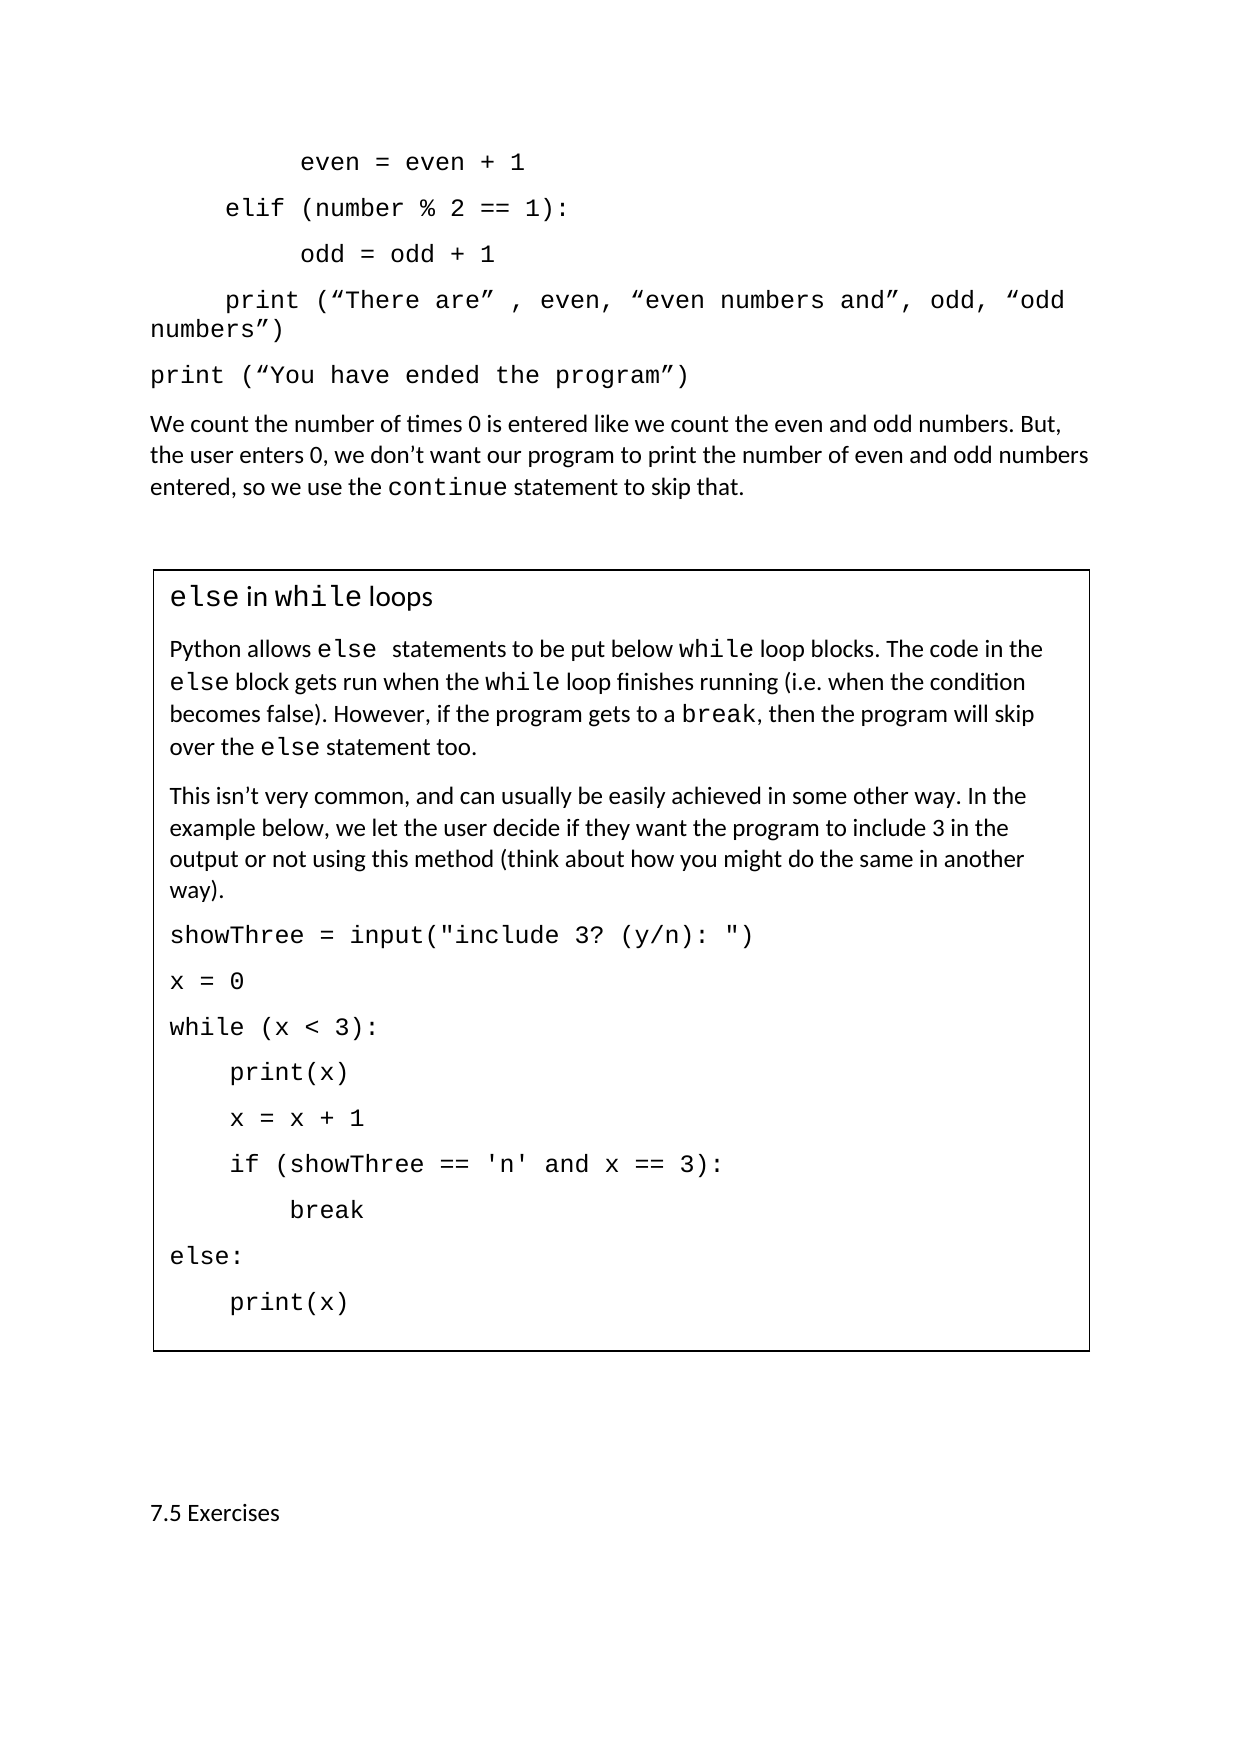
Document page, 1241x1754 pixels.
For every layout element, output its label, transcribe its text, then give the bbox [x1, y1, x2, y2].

text We count the number of times 0 is entered like we count the even and odd numbers. But, the user enters 0, we don’t want our program to print the number of even and odd numbers entered, so we use the continue statement to skip that. [150, 408, 1090, 503]
text 7.5 Exercises [150, 1497, 1090, 1527]
text showThree = input("include 3? (y/n): ") [169, 922, 1074, 951]
text This isn’t very common, and can usually be easily achieved in some other way. In the example below, we let the user decide if they want the program to include 3 in the output or not using this method (think about how you might do the same in another way). [169, 780, 1074, 905]
text even = even + 1 [150, 150, 1090, 178]
text x = x + 1 [169, 1106, 1074, 1134]
text print (“There are” , even, “even numbers and”, odd, “odd numbers”) [150, 287, 1090, 345]
text if (showThree == 'n' and x == 3): [169, 1152, 1074, 1180]
text print (“You have ended the program”) [150, 362, 1090, 391]
text else in while loops [169, 578, 1074, 615]
text odd = odd + 1 [150, 242, 1090, 270]
text break [169, 1197, 1074, 1226]
text print(x) [169, 1289, 1074, 1317]
text x = 0 [169, 968, 1074, 997]
text print(x) [169, 1060, 1074, 1088]
text elif (number % 2 == 1): [150, 196, 1090, 224]
text while (x < 3): [169, 1014, 1074, 1042]
text Python allows else statements to be put below while loop blocks. The code in the else block gets run when the while loop finishes running (i.e. when the condition becomes false). However, if the program gets to a break, then the program will skip over the else statement too. [169, 633, 1074, 763]
text else: [169, 1243, 1074, 1272]
